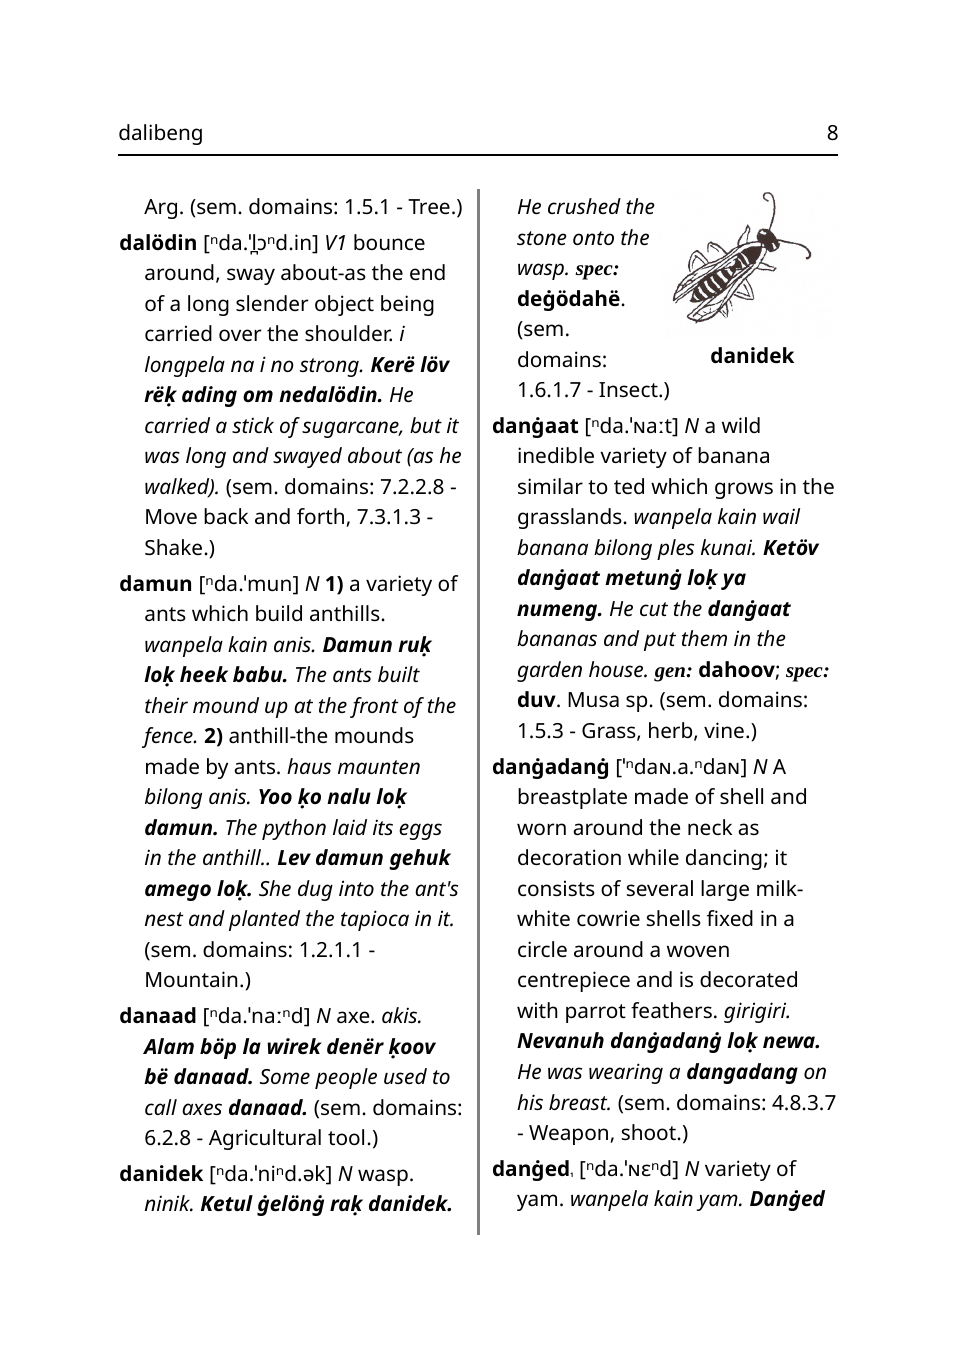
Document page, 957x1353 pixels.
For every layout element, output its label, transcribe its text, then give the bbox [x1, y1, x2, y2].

picture [657, 188, 839, 339]
text dalödin [ⁿda.ˈl̪ɔⁿd.in] V1 bounce around, sway about-as the end of a long slender object being carried over the shoulder. i longpela na i no strong. Kerë löv rëḳ ading om nedalödin. He carried a stick of sugarcane, but it was long and swayed about (as he walked). (sem. domains: 7.2.2.8 - Move back and forth, 7.3.1.3 - Shake.) [119, 225, 465, 566]
text damun [ⁿda.ˈmun] N 1) a variety of ants which build anthills. wanpela kain anis. Damun ruḳ loḳ heek babu. The ants built their mound up at the front of the fence. 2) anthill-the mounds made by ants. haus maunten bilong anis. Yoo ḳo nalu loḳ damun. The python laid its eggs in the anthill.. Lev damun gehuk amego loḳ. She dug into the ant's nest and planted the tapioca in it. (sem. domains: 1.2.1.1 - Mountain.) [119, 566, 465, 998]
text danaad [ⁿda.ˈnaːⁿd] N axe. akis. Alam böp la wirek denër ḳoov bë danaad. Some people used to call axes danaad. (sem. domains: 6.2.8 - Agricultural tool.) [119, 998, 465, 1156]
text Arg. (sem. domains: 1.5.1 - Tree.) [119, 190, 465, 225]
text danġadanġ [ˈⁿdaɴ.a.ⁿdaɴ] N A breastplate made of shell and worn around the neck as decoration while dancing; it consists of several large milk-white cowrie shells fixed in a circle around a woven centrepiece and is decorated with parrot feathers. girigiri. Nevanuh danġadanġ loḳ newa. He was wearing a dangadang on his breast. (sem. domains: 4.8.3.7 - Weapon, shoot.) [492, 749, 837, 1151]
text danġaat [ⁿda.ˈɴaːt] N a wild inedible variety of banana similar to ted which grows in the grasslands. wanpela kain wail banana bilong ples kunai. Ketöv danġaat metunġ loḳ ya numeng. He cut the danġaat bananas and put them in the garden house. gen: dahoov; spec: duv. Musa sp. (sem. domains: 1.5.3 - Grass, herb, vine.) [492, 408, 837, 749]
text He crushed the stone onto the wasp. spec: deġödahë. (sem. domains: 1.6.1.7 - Insect.) [492, 339, 837, 408]
text danidek [667, 339, 837, 374]
text danidek [ⁿda.ˈniⁿd.ək] N wasp. ninik. Ketul ġelönġ raḳ danidek. [119, 1156, 465, 1222]
text danġed1 [ⁿda.ˈɴɛⁿd] N variety of yam. wanpela kain yam. Danġed [492, 1151, 837, 1217]
